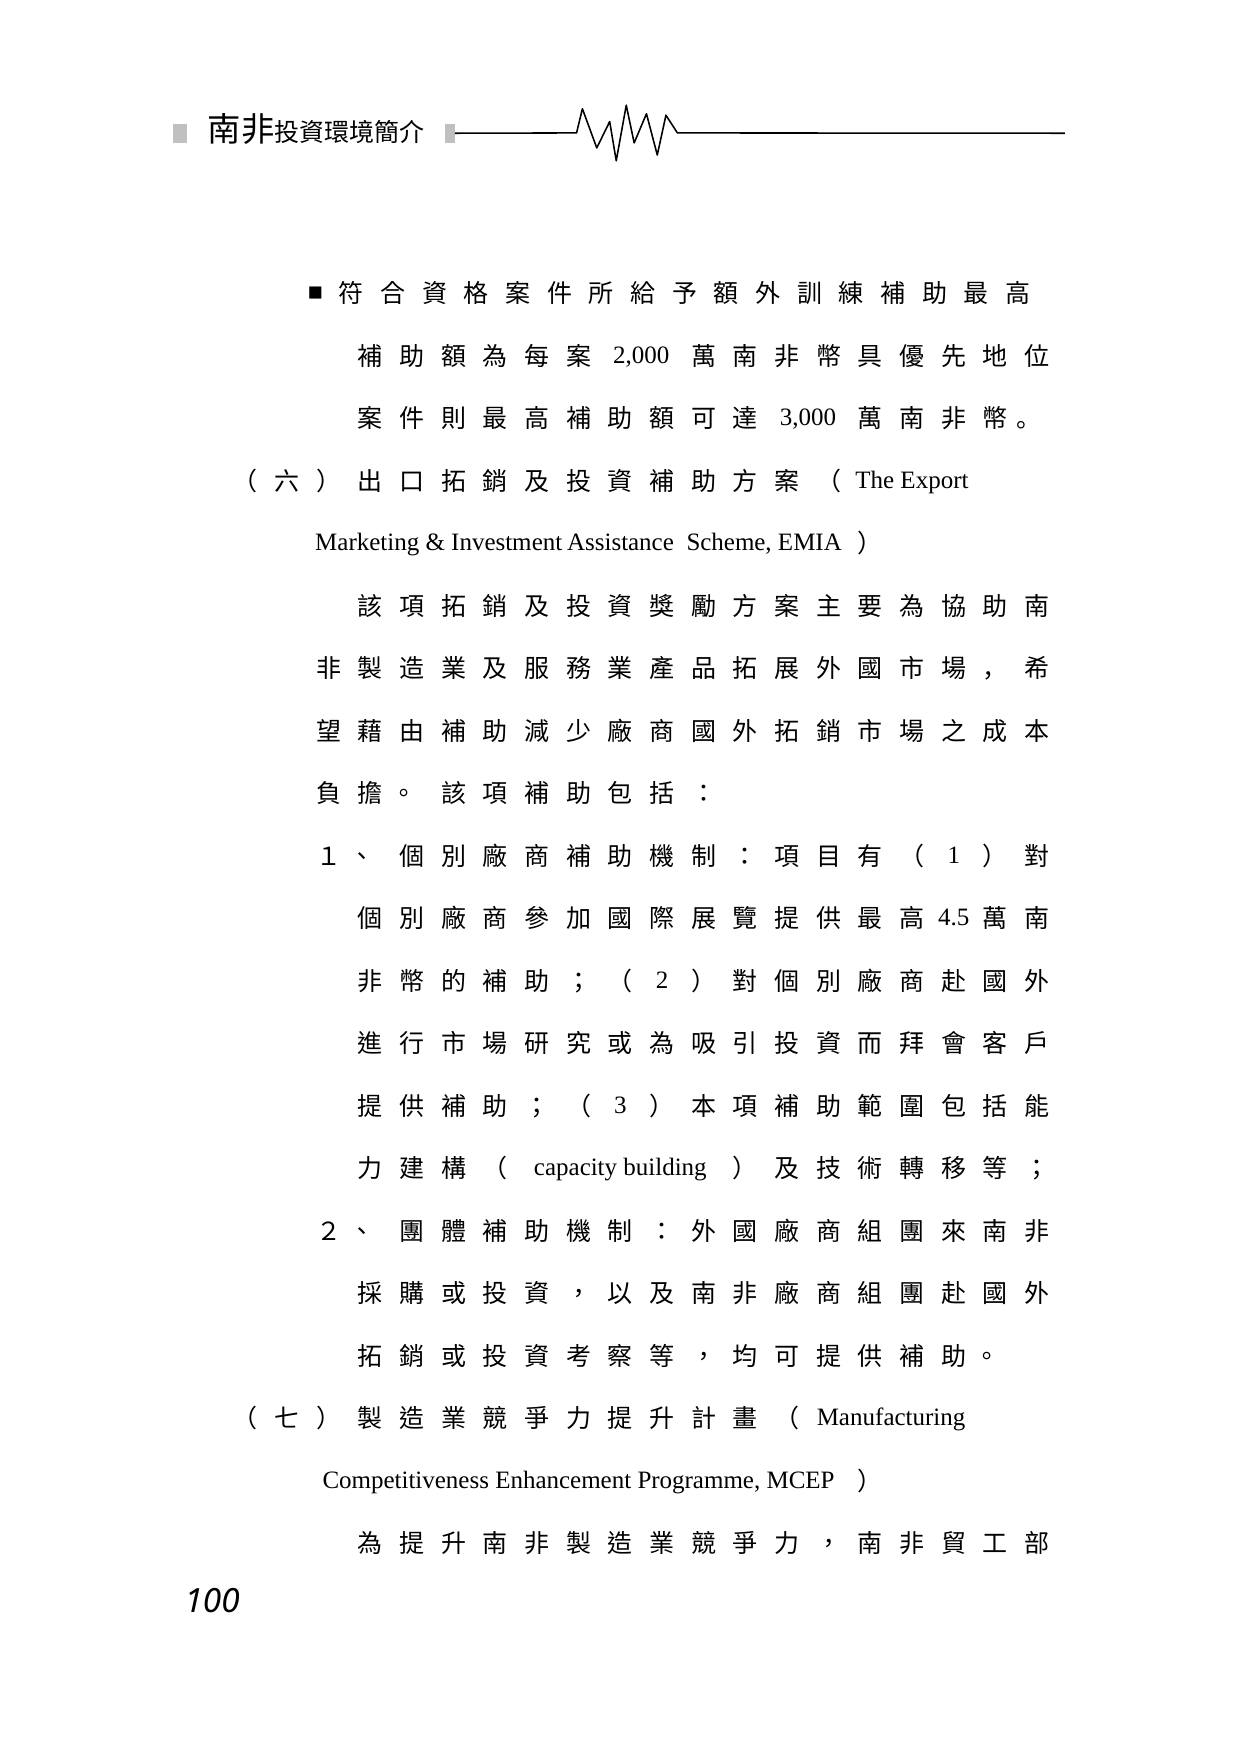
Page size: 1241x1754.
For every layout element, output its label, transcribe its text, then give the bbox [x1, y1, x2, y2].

text ２、團體補助機制：外國廠商組團來南非採購或投資，以及南非廠商組團赴國外拓銷或投資考察等，均可提供補助。 [281, 1188, 1058, 1375]
text 為提升南非製造業競爭力，南非貿工部 [281, 1500, 1058, 1563]
text （六）出口拓銷及投資補助方案（The Export Marketing & Investment Assistance Scheme, EMIA） [207, 438, 1058, 563]
text 該項拓銷及投資獎勵方案主要為協助南非製造業及服務業產品拓展外國市場，希望藉由補助減少廠商國外拓銷市場之成本負擔。該項補助包括： [281, 563, 1058, 813]
text （七）製造業競爭力提升計畫（Manufacturing Competitiveness Enhancement Programme, MCEP） [207, 1375, 1058, 1500]
text １、個別廠商補助機制：項目有（1）對個別廠商參加國際展覽提供最高4.5萬南非幣的補助；（2）對個別廠商赴國外進行市場研究或為吸引投資而拜會客戶提供補助；（3）本項補助範圍包括能力建構（capacity building）及技術轉移等； [281, 813, 1058, 1188]
text ■ 符合資格案件所給予額外訓練補助最高補助額為每案2,000萬南非幣具優先地位案件則最高補助額可達3,000萬南非幣。 [281, 250, 1058, 438]
